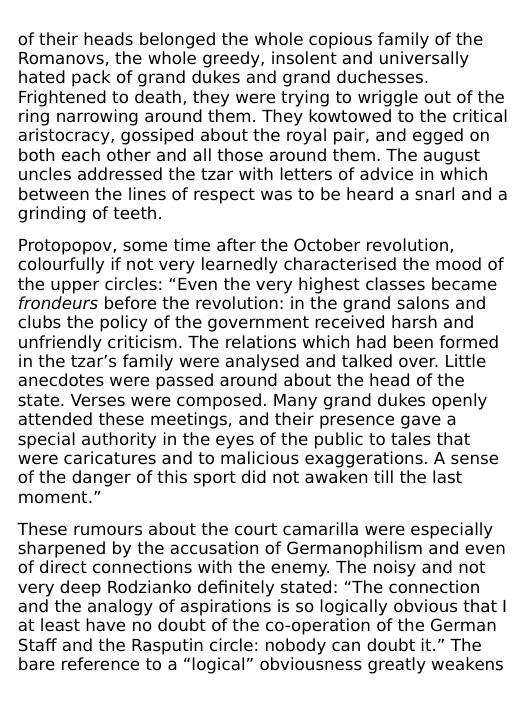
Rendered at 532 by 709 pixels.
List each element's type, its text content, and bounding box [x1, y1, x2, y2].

text of their heads belonged the whole copious family of the Romanovs, the whole greedy, insolent and universally hated pack of grand dukes and grand duchesses. Frightened to death, they were trying to wriggle out of the ring narrowing around them. They kowtowed to the critical aristocracy, gossiped about the royal pair, and egged on both each other and all those around them. The august uncles addressed the tzar with letters of advice in which between the lines of respect was to be heard a snarl and a grinding of teeth. [18, 29, 514, 223]
text Protopopov, some time after the October revolution, colourfully if not very learnedly characterised the mood of the upper circles: “Even the very highest classes became frondeurs before the revolution: in the grand salons and clubs the policy of the government received harsh and unfriendly criticism. The relations which had been formed in the tzar’s family were analysed and talked over. Little anecdotes were passed around about the head of the state. Verses were composed. Many grand dukes openly attended these meetings, and their presence gave a special authority in the eyes of the public to tales that were caricatures and to malicious exaggerations. A sense of the danger of this sport did not awaken till the last moment.” [18, 236, 514, 507]
text These rumours about the court camarilla were especially sharpened by the accusation of Germanophilism and even of direct connections with the enemy. The noisy and not very deep Rodzianko definitely stated: “The connection and the analogy of aspirations is so logically obvious that I at least have no doubt of the co-operation of the German Staff and the Rasputin circle: nobody can doubt it.” The bare reference to a “logical” obviousness greatly weakens [18, 519, 514, 674]
